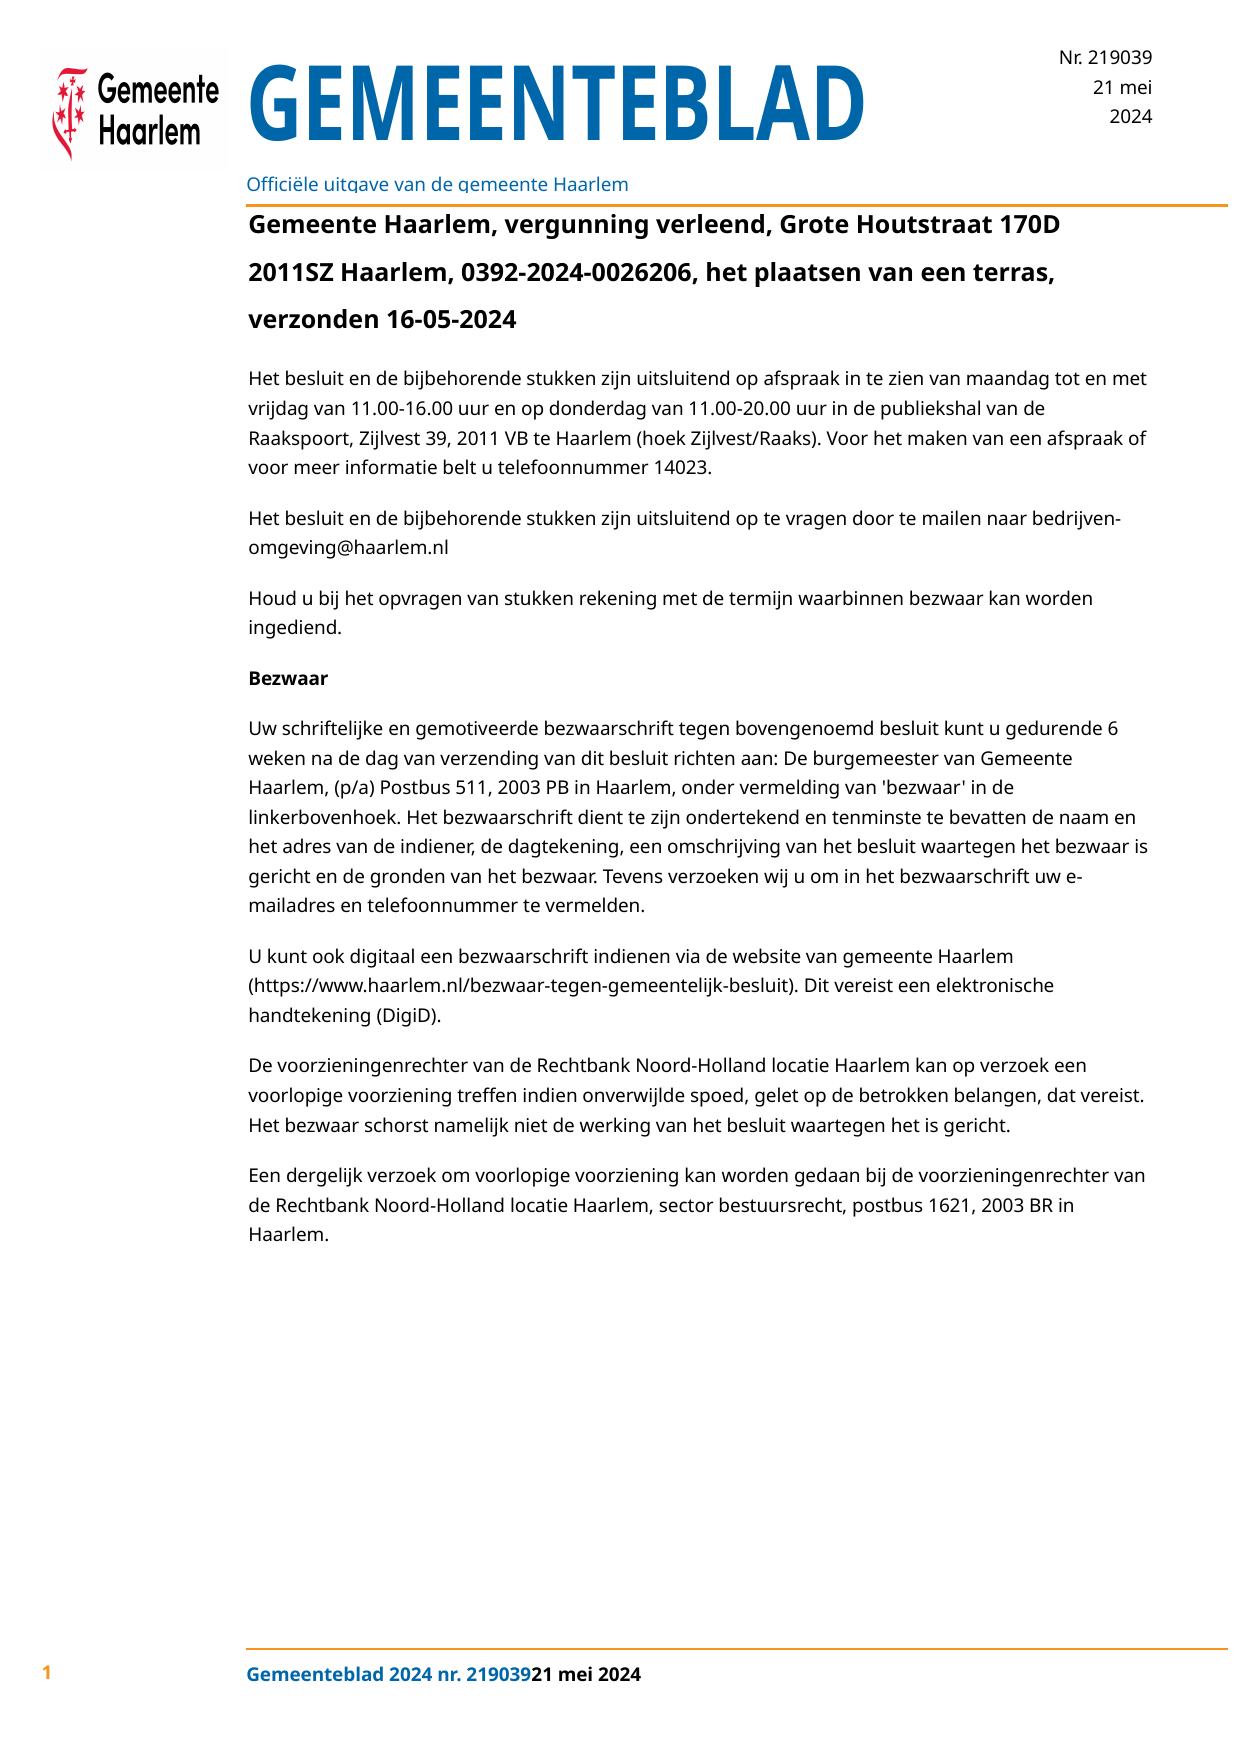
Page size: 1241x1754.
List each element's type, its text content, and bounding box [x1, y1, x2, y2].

text U kunt ook digitaal een bezwaarschrift indienen via de website van gemeente Haarlem (https://www.haarlem.nl/bezwaar-tegen-gemeentelijk-besluit). Dit vereist een elektronische handtekening (DigiD). [248, 943, 1152, 1028]
text Gemeente Haarlem, vergunning verleend, Grote Houtstraat 170D 2011SZ Haarlem, 0392-2024-0026206, het plaatsen van een terras, verzonden 16-05-2024 [248, 207, 1152, 336]
text Houd u bij het opvragen van stukken rekening met de termijn waarbinnen bezwaar kan worden ingediend. [248, 585, 1152, 640]
text Het besluit en de bijbehorende stukken zijn uitsluitend op te vragen door te mailen naar bedrijven-omgeving@haarlem.nl [248, 505, 1152, 560]
text Bezwaar [248, 665, 1152, 690]
text Een dergelijk verzoek om voorlopige voorziening kan worden gedaan bij de voorzieningenrechter van de Rechtbank Noord-Holland locatie Haarlem, sector bestuursrecht, postbus 1621, 2003 BR in Haarlem. [248, 1162, 1152, 1247]
text De voorzieningenrechter van de Rechtbank Noord-Holland locatie Haarlem kan op verzoek een voorlopige voorziening treffen indien onverwijlde spoed, gelet op de betrokken belangen, dat vereist. Het bezwaar schorst namelijk niet de werking van het besluit waartegen het is gericht. [248, 1053, 1152, 1137]
text Uw schriftelijke en gemotiveerde bezwaarschrift tegen bovengenoemd besluit kunt u gedurende 6 weken na de dag van verzending van dit besluit richten aan: De burgemeester van Gemeente Haarlem, (p/a) Postbus 511, 2003 PB in Haarlem, onder vermelding van 'bezwaar' in de linkerbovenhoek. Het bezwaarschrift dient te zijn ondertekend en tenminste te bevatten de naam en het adres van de indiener, de dagtekening, een omschrijving van het besluit waartegen het bezwaar is gericht en de gronden van het bezwaar. Tevens verzoeken wij u om in het bezwaarschrift uw e-mailadres en telefoonnummer te vermelden. [248, 715, 1152, 918]
picture [41, 47, 231, 172]
text Het besluit en de bijbehorende stukken zijn uitsluitend op afspraak in te zien van maandag tot en met vrijdag van 11.00-16.00 uur en op donderdag van 11.00-20.00 uur in de publiekshal van de Raakspoort, Zijlvest 39, 2011 VB te Haarlem (hoek Zijlvest/Raaks). Voor het maken van een afspraak of voor meer informatie belt u telefoonnummer 14023. [248, 366, 1152, 480]
